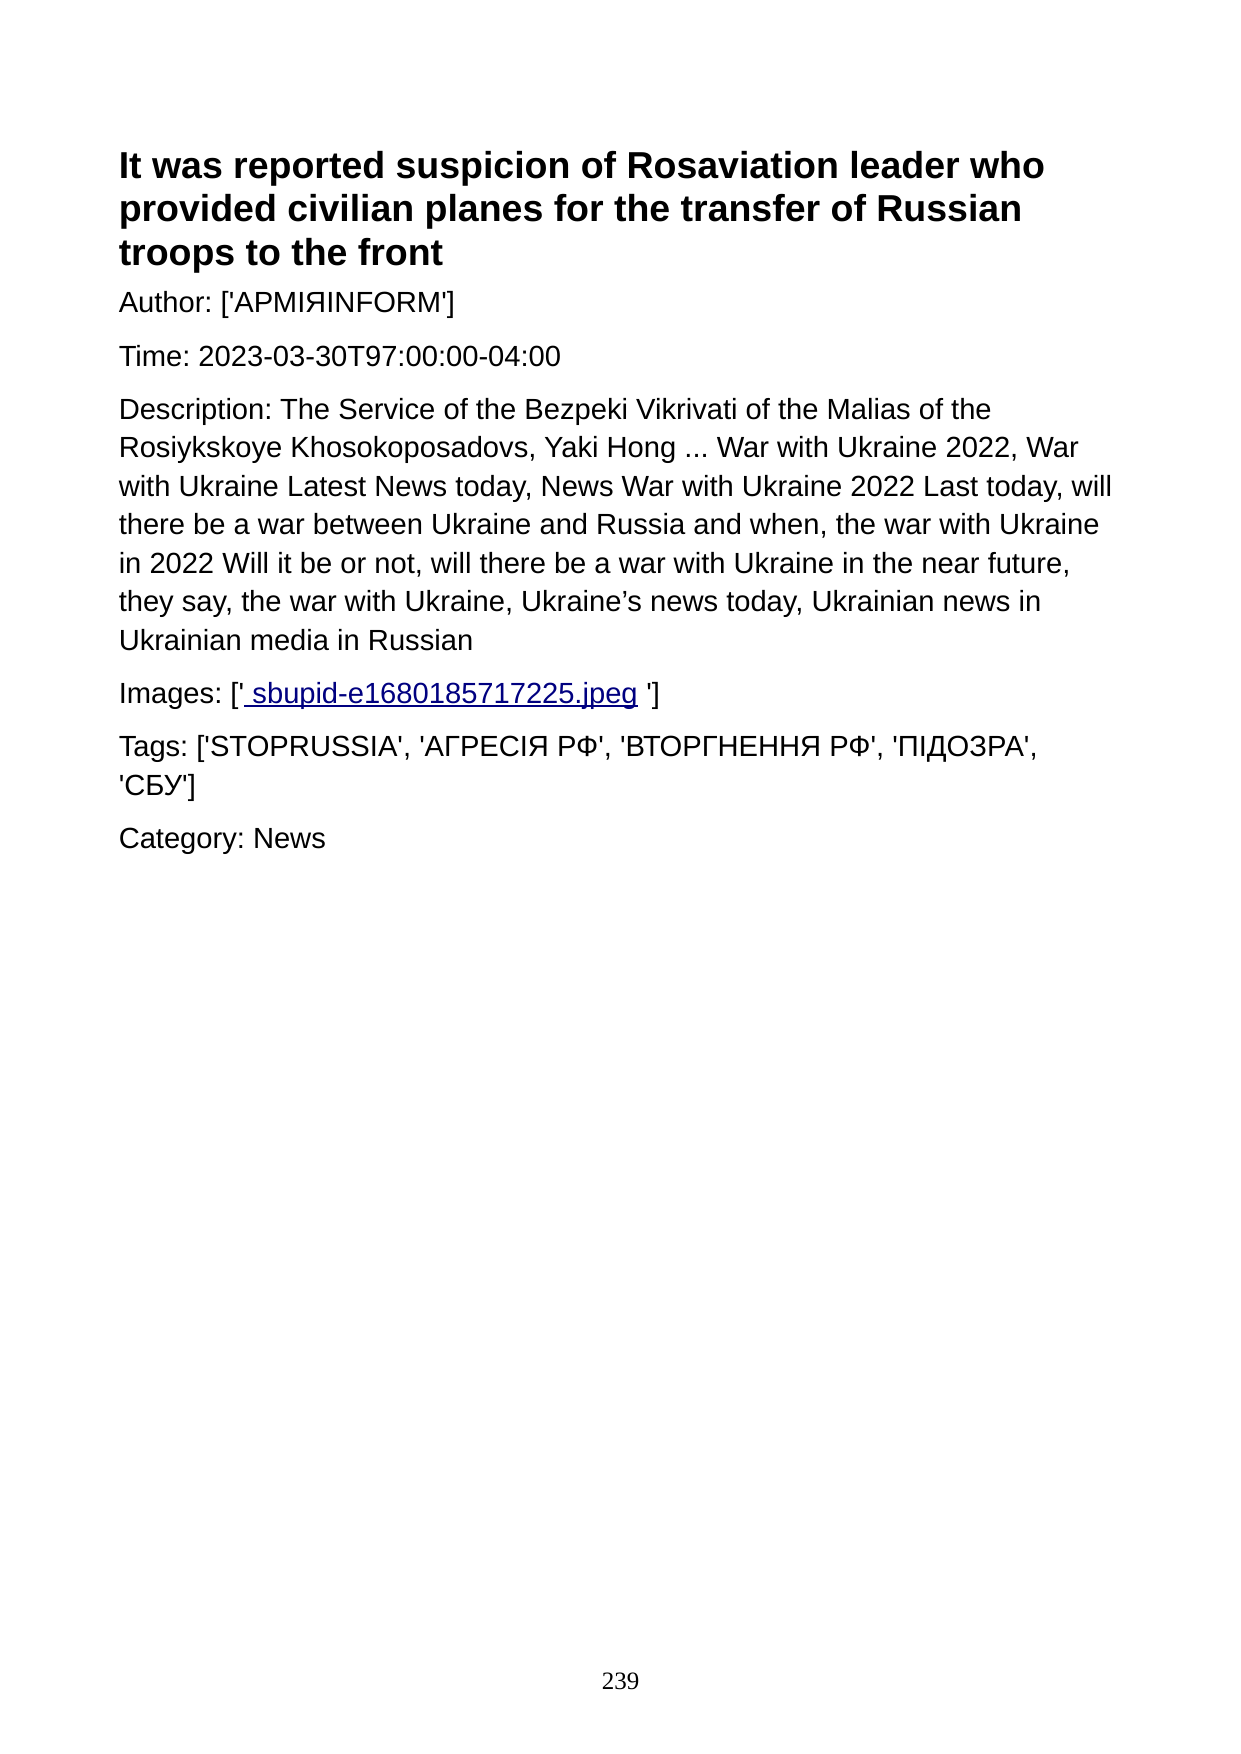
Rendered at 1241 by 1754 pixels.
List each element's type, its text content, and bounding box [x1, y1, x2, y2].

text Images: [' sbupid-e1680185717225.jpeg '] [118, 676, 1122, 709]
text Time: 2023-03-30T97:00:00-04:00 [118, 338, 1122, 372]
text Category: News [118, 821, 1122, 854]
text Author: ['АРМІЯINFORM'] [118, 285, 1122, 319]
text Description: The Service of the Bezpeki Vikrivati of the Malias of the Rosiykskoye Khosokoposadovs, Yaki Hong ... War with Ukraine 2022, War with Ukraine Latest News today, News War with Ukraine 2022 Last today, will there be a war between Ukraine and Russia and when, the war with Ukraine in 2022 Will it be or not, will there be a war with Ukraine in the near future, they say, the war with Ukraine, Ukraine’s news today, Ukrainian news in Ukrainian media in Russian [118, 392, 1122, 656]
text Tags: ['STOPRUSSIA', 'АГРЕСІЯ РФ', 'ВТОРГНЕННЯ РФ', 'ПІДОЗРА', 'СБУ'] [118, 729, 1122, 801]
subtitle It was reported suspicion of Rosaviation leader who provided civilian planes for the transfer of Russian troops to the front [118, 143, 1122, 273]
